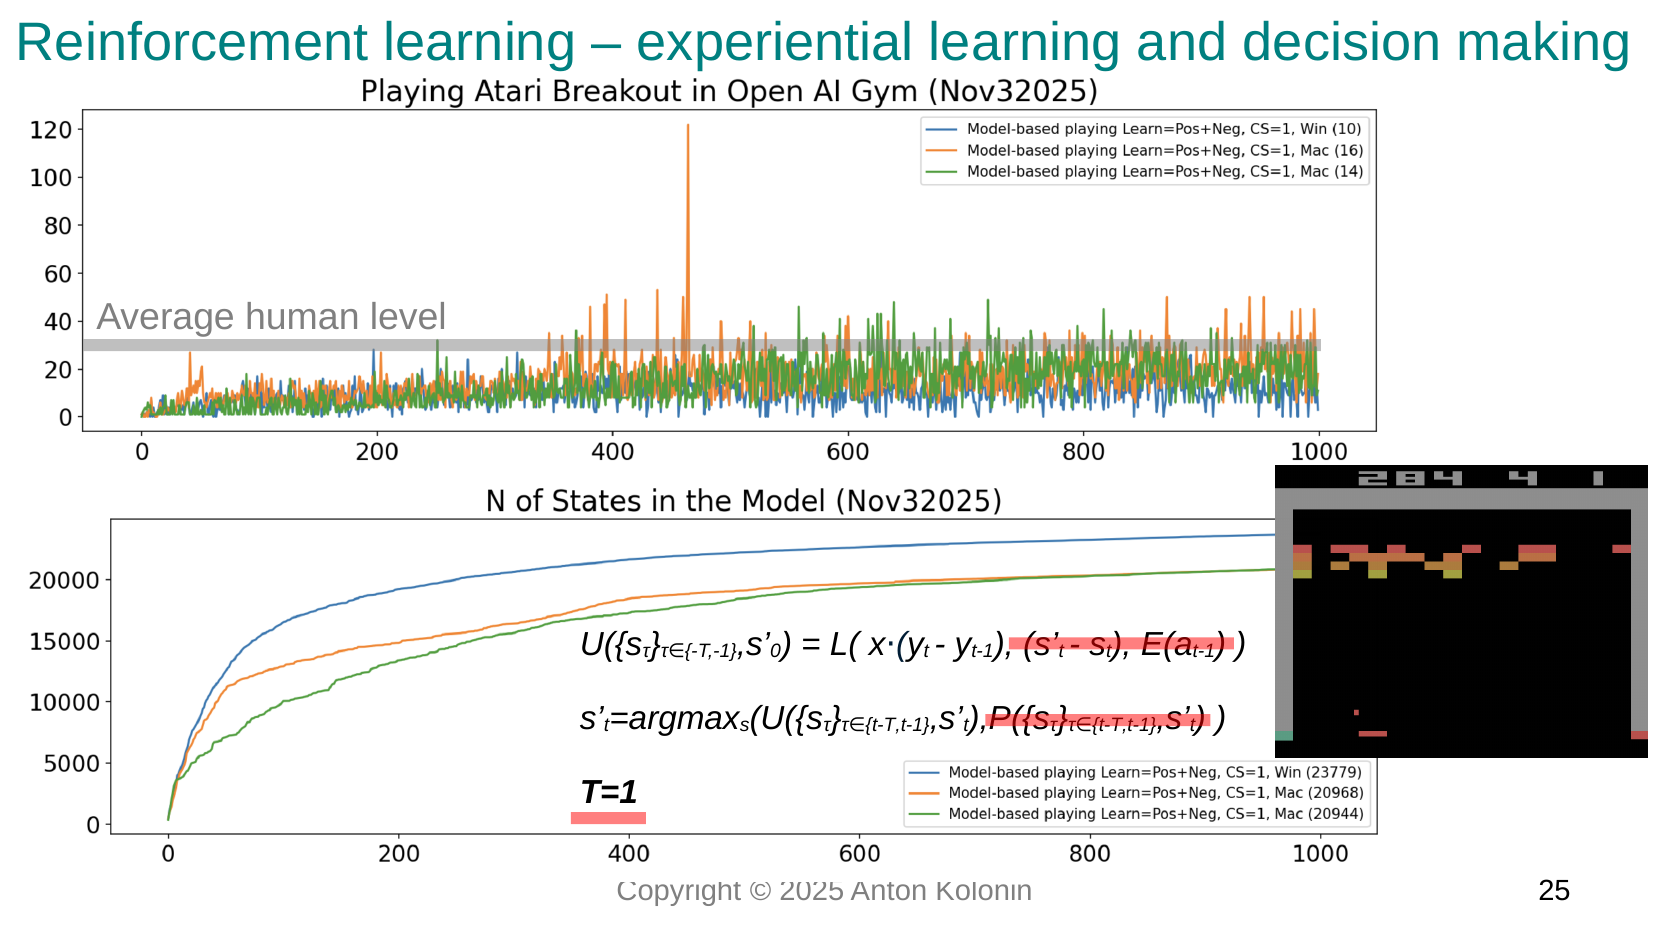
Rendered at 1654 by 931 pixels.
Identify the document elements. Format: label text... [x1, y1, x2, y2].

text_box Reinforcement learning – experiential learning and decision making [0, 2, 1651, 82]
text_box U({sτ}τ∈{-Τ,-1}​,s’0) = L( x⋅(yt - yt-1), (s’t - st), E(at-1) ) s’t=argmaxs(U({sτ}τ∈{t-Τ,t-1}​,s’t),P({sτ}τ∈{t-Τ,t-1}​,s’t) ) T=1 [518, 618, 1382, 819]
picture [18, 82, 1648, 882]
text_box Average human level [81, 288, 463, 346]
